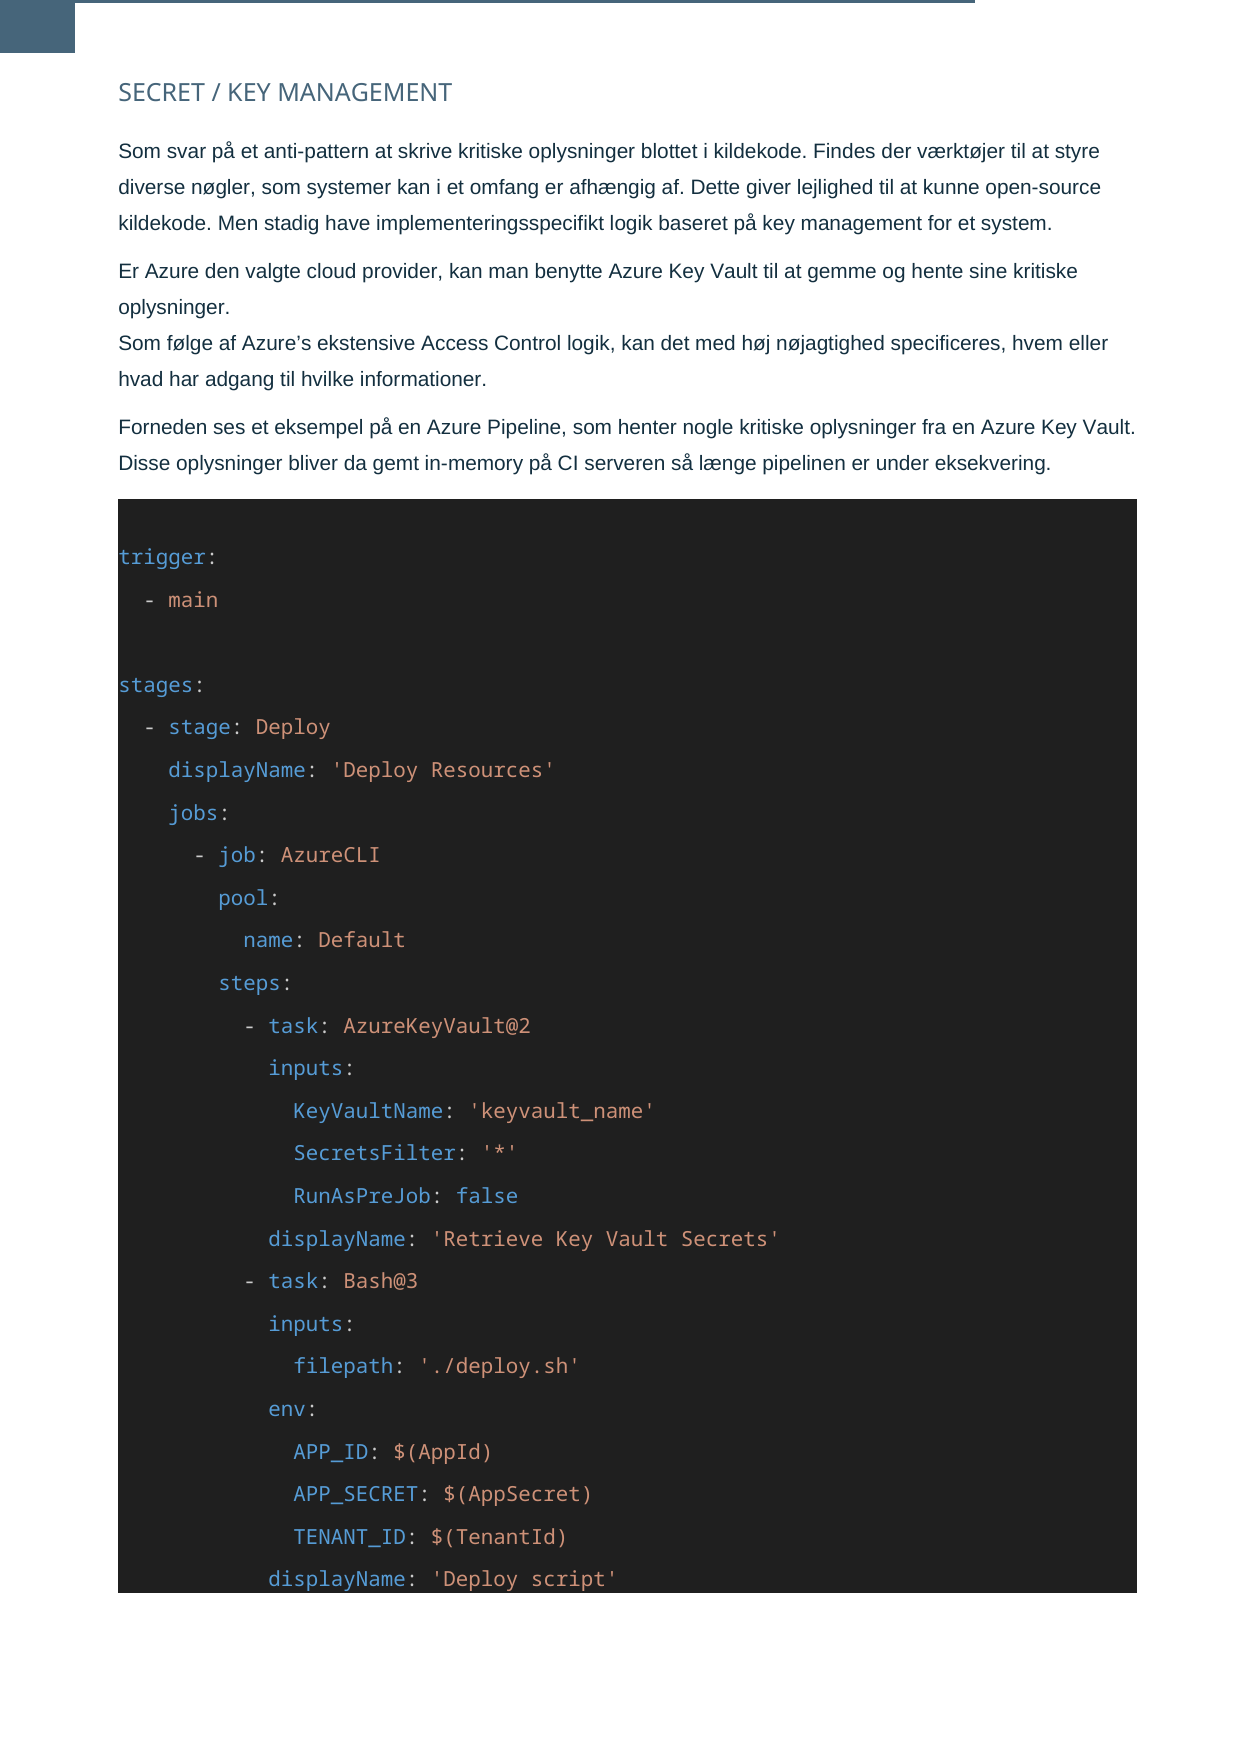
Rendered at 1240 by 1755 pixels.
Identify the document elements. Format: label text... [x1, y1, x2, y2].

text APP_ID: $(AppId) [118, 1437, 1137, 1465]
subtitle Secret / Key Management [118, 75, 1137, 109]
text name: Default [118, 926, 1137, 954]
text inputs: [118, 1309, 1137, 1337]
text KeyVaultName: 'keyvault_name' [118, 1096, 1137, 1124]
text SecretsFilter: '*' [118, 1138, 1137, 1167]
text Er Azure den valgte cloud provider, kan man benytte Azure Key Vault til at gemme og hente sine kritiske oplysninger. Som følge af Azure’s ekstensive Access Control logik, kan det med høj nøjagtighed specificeres, hvem eller hvad har adgang til hvilke informationer. [118, 259, 1137, 391]
text steps: [118, 968, 1137, 997]
text - job: AzureCLI [118, 840, 1137, 869]
text RunAsPreJob: false [118, 1181, 1137, 1209]
text - task: AzureKeyVault@2 [118, 1011, 1137, 1039]
text APP_SECRET: $(AppSecret) [118, 1479, 1137, 1508]
text inputs: [118, 1053, 1137, 1082]
text jobs: [118, 798, 1137, 826]
text filepath: './deploy.sh' [118, 1352, 1137, 1380]
text - stage: Deploy [118, 712, 1137, 741]
text stages: [118, 670, 1137, 698]
text displayName: 'Deploy Resources' [118, 755, 1137, 783]
text pool: [118, 883, 1137, 911]
text trigger: [118, 542, 1137, 571]
text TENANT_ID: $(TenantId) [118, 1522, 1137, 1550]
text env: [118, 1394, 1137, 1423]
text - task: Bash@3 [118, 1266, 1137, 1295]
text - main [118, 585, 1137, 613]
text Forneden ses et eksempel på en Azure Pipeline, som henter nogle kritiske oplysninger fra en Azure Key Vault. Disse oplysninger bliver da gemt in-memory på CI serveren så længe pipelinen er under eksekvering. [118, 415, 1137, 475]
text displayName: 'Retrieve Key Vault Secrets' [118, 1224, 1137, 1252]
text displayName: 'Deploy script' [118, 1564, 1137, 1593]
text Som svar på et anti-pattern at skrive kritiske oplysninger blottet i kildekode. Findes der værktøjer til at styre diverse nøgler, som systemer kan i et omfang er afhængig af. Dette giver lejlighed til at kunne open-source kildekode. Men stadig have implementeringsspecifikt logik baseret på key management for et system. [118, 138, 1137, 234]
